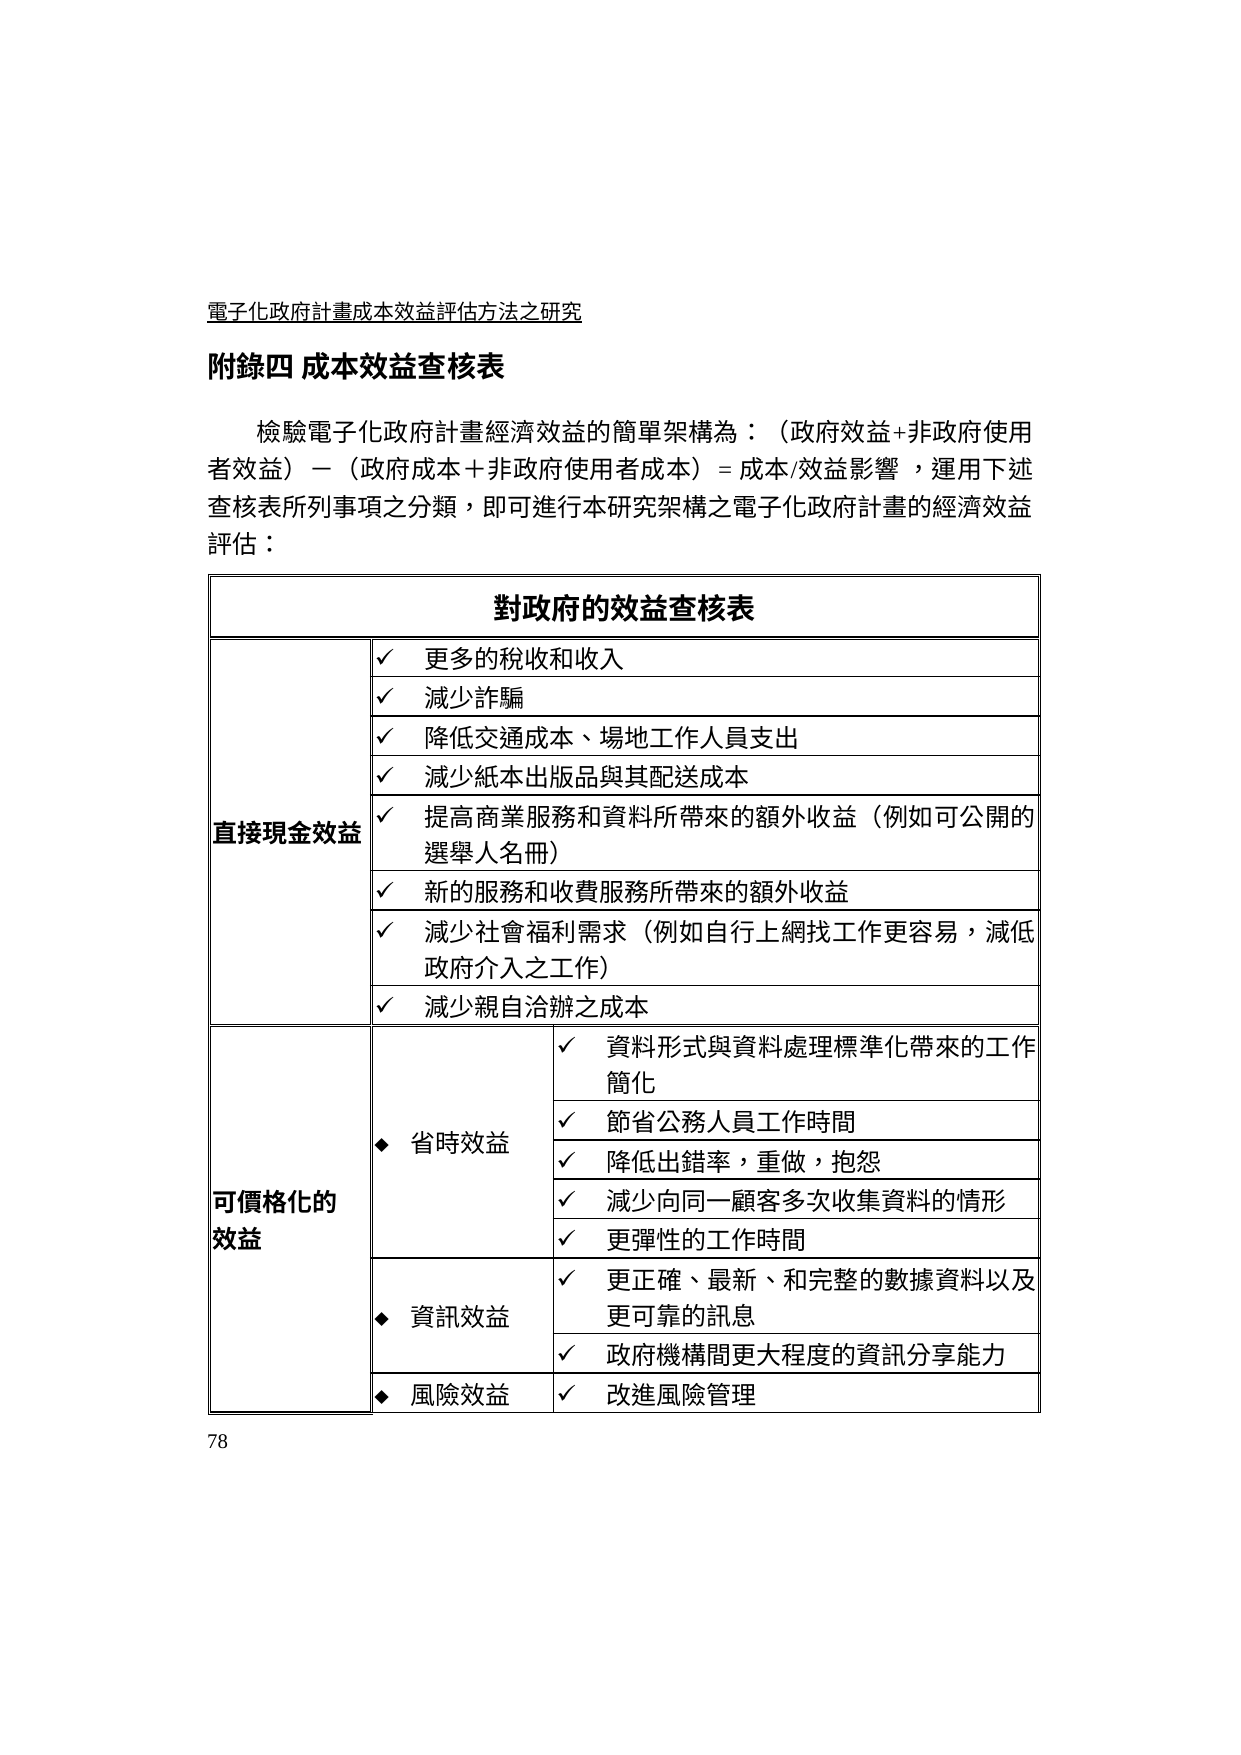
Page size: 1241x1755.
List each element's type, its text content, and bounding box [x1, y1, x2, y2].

table_cell 資料形式與資料處理標準化帶來的工作簡化 [554, 1027, 1038, 1099]
table_cell 減少向同一顧客多次收集資料的情形 [554, 1180, 1038, 1218]
table_cell 風險效益 [373, 1374, 553, 1411]
table_cell 提高商業服務和資料所帶來的額外收益（例如可公開的選舉人名冊） [373, 796, 1038, 869]
table_cell 減少詐騙 [373, 677, 1038, 715]
table_cell 改進風險管理 [554, 1374, 1038, 1411]
table_cell 資訊效益 [373, 1259, 553, 1372]
table_cell 減少紙本出版品與其配送成本 [373, 756, 1038, 794]
table_cell 減少社會福利需求（例如自行上網找工作更容易，減低政府介入之工作） [373, 911, 1038, 984]
table_cell 政府機構間更大程度的資訊分享能力 [554, 1334, 1038, 1372]
table_cell 減少親自洽辦之成本 [373, 986, 1038, 1024]
table_cell 更多的稅收和收入 [373, 640, 1038, 676]
table_cell 可價格化的 效益 [211, 1027, 370, 1411]
table_cell 新的服務和收費服務所帶來的額外收益 [373, 871, 1038, 909]
table_cell 更正確、最新、和完整的數據資料以及更可靠的訊息 [554, 1259, 1038, 1333]
table_cell 降低出錯率，重做，抱怨 [554, 1141, 1038, 1178]
text 附錄四 成本效益查核表 [207, 336, 1033, 388]
text 檢驗電子化政府計畫經濟效益的簡單架構為：（政府效益+非政府使用者效益）－（政府成本＋非政府使用者成本）= 成本/效益影響 ，運用下述查核表所列事項之分類，即可進行本研究架構之電子化政府計畫的經濟效益評估： [207, 411, 1033, 561]
table_cell 省時效益 [373, 1027, 553, 1257]
table_cell 直接現金效益 [211, 640, 370, 1024]
table_cell 節省公務人員工作時間 [554, 1101, 1038, 1139]
table_header 對政府的效益查核表 [211, 577, 1038, 636]
table_cell 降低交通成本、場地工作人員支出 [373, 717, 1038, 754]
table_cell 更彈性的工作時間 [554, 1219, 1038, 1257]
